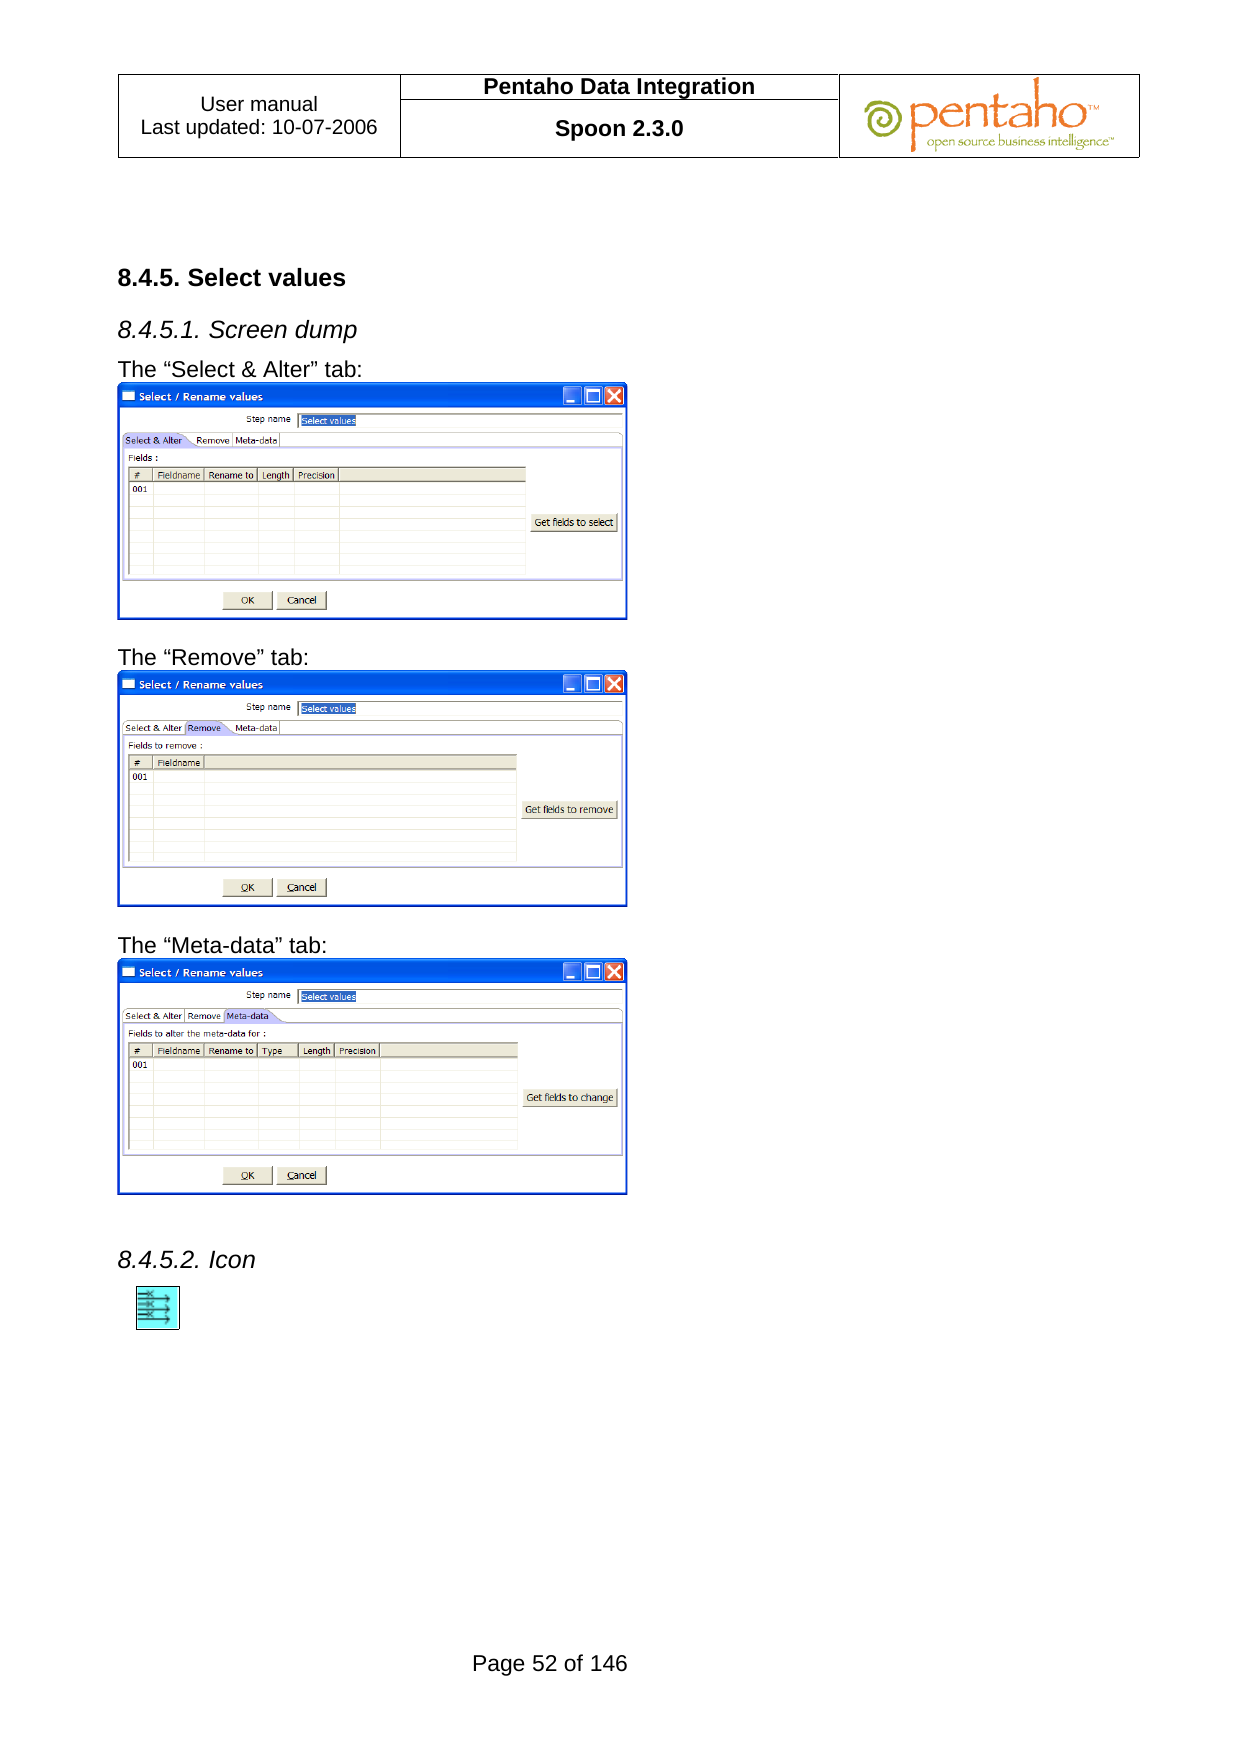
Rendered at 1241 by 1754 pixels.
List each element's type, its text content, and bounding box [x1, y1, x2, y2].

subtitle Icon [117, 1246, 1137, 1273]
picture [117, 382, 628, 620]
text The “Select & Alter” tab: [117, 357, 1137, 382]
picture [117, 958, 628, 1195]
picture [117, 670, 628, 907]
subtitle Screen dump [117, 316, 1137, 344]
text The “Remove” tab: [117, 645, 1137, 670]
text The “Meta-data” tab: [117, 933, 1137, 958]
subtitle Select values [117, 263, 1137, 291]
